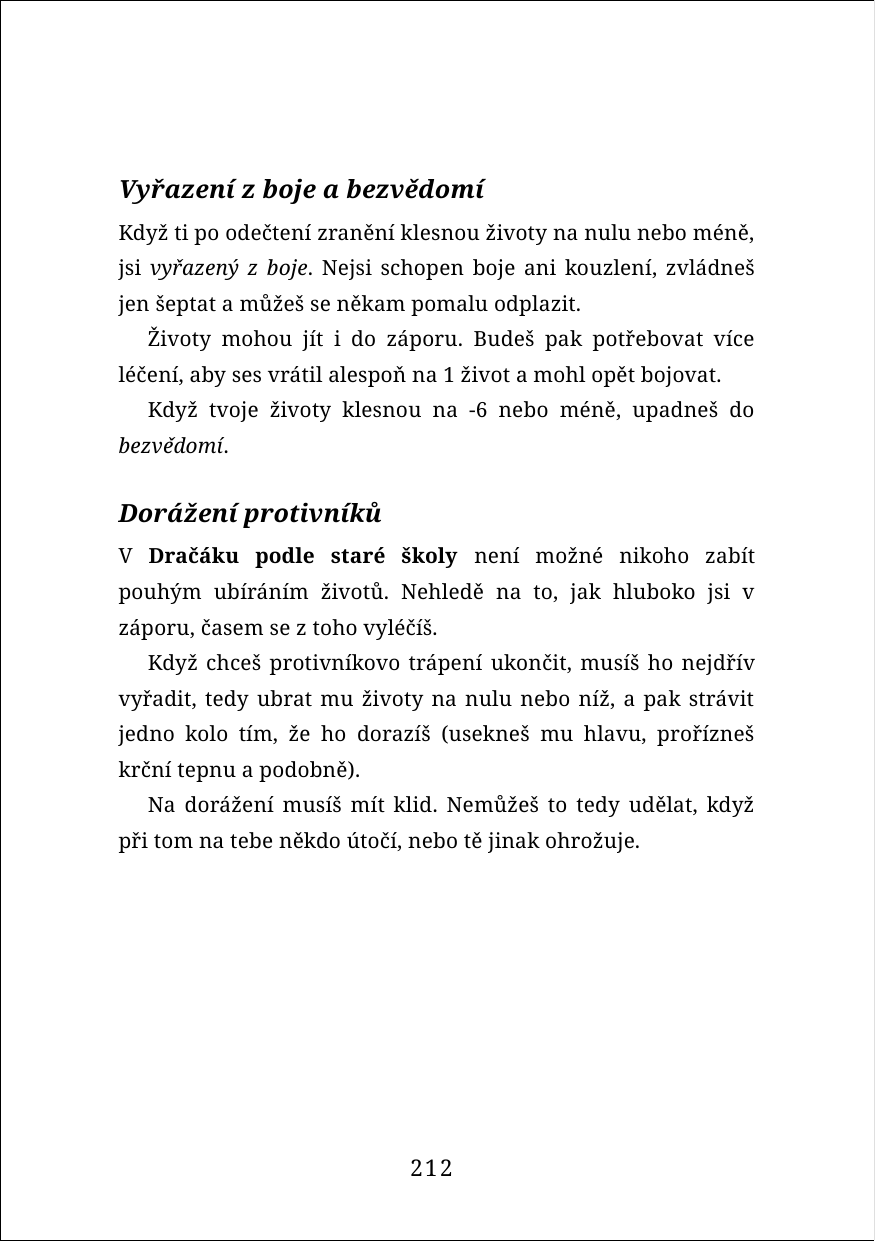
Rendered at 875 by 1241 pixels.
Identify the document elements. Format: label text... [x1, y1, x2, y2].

subtitle Vyřazení z boje a bezvědomí [118, 172, 756, 206]
text V Dračáku podle staré školy není možné nikoho zabít pouhým ubíráním životů. Nehledě na to, jak hluboko jsi v záporu, časem se z toho vyléčíš. Když chceš protivníkovo trápení ukončit, musíš ho nejdřív vyřadit, tedy ubrat mu životy na nulu nebo níž, a pak strávit jedno kolo tím, že ho dorazíš (usekneš mu hlavu, prořízneš krční tepnu a podobně). Na dorážení musíš mít klid. Nemůžeš to tedy udělat, když při tom na tebe někdo útočí, nebo tě jinak ohrožuje. [118, 542, 756, 854]
subtitle Dorážení protivníků [118, 496, 756, 530]
text Když ti po odečtení zranění klesnou životy na nulu nebo méně, jsi vyřazený z boje. Nejsi schopen boje ani kouzlení, zvládneš jen šeptat a můžeš se někam pomalu odplazit. Životy mohou jít i do záporu. Budeš pak potřebovat více léčení, aby ses vrátil alespoň na 1 život a mohl opět bojovat. Když tvoje životy klesnou na -6 nebo méně, upadneš do bezvědomí. [118, 218, 756, 459]
